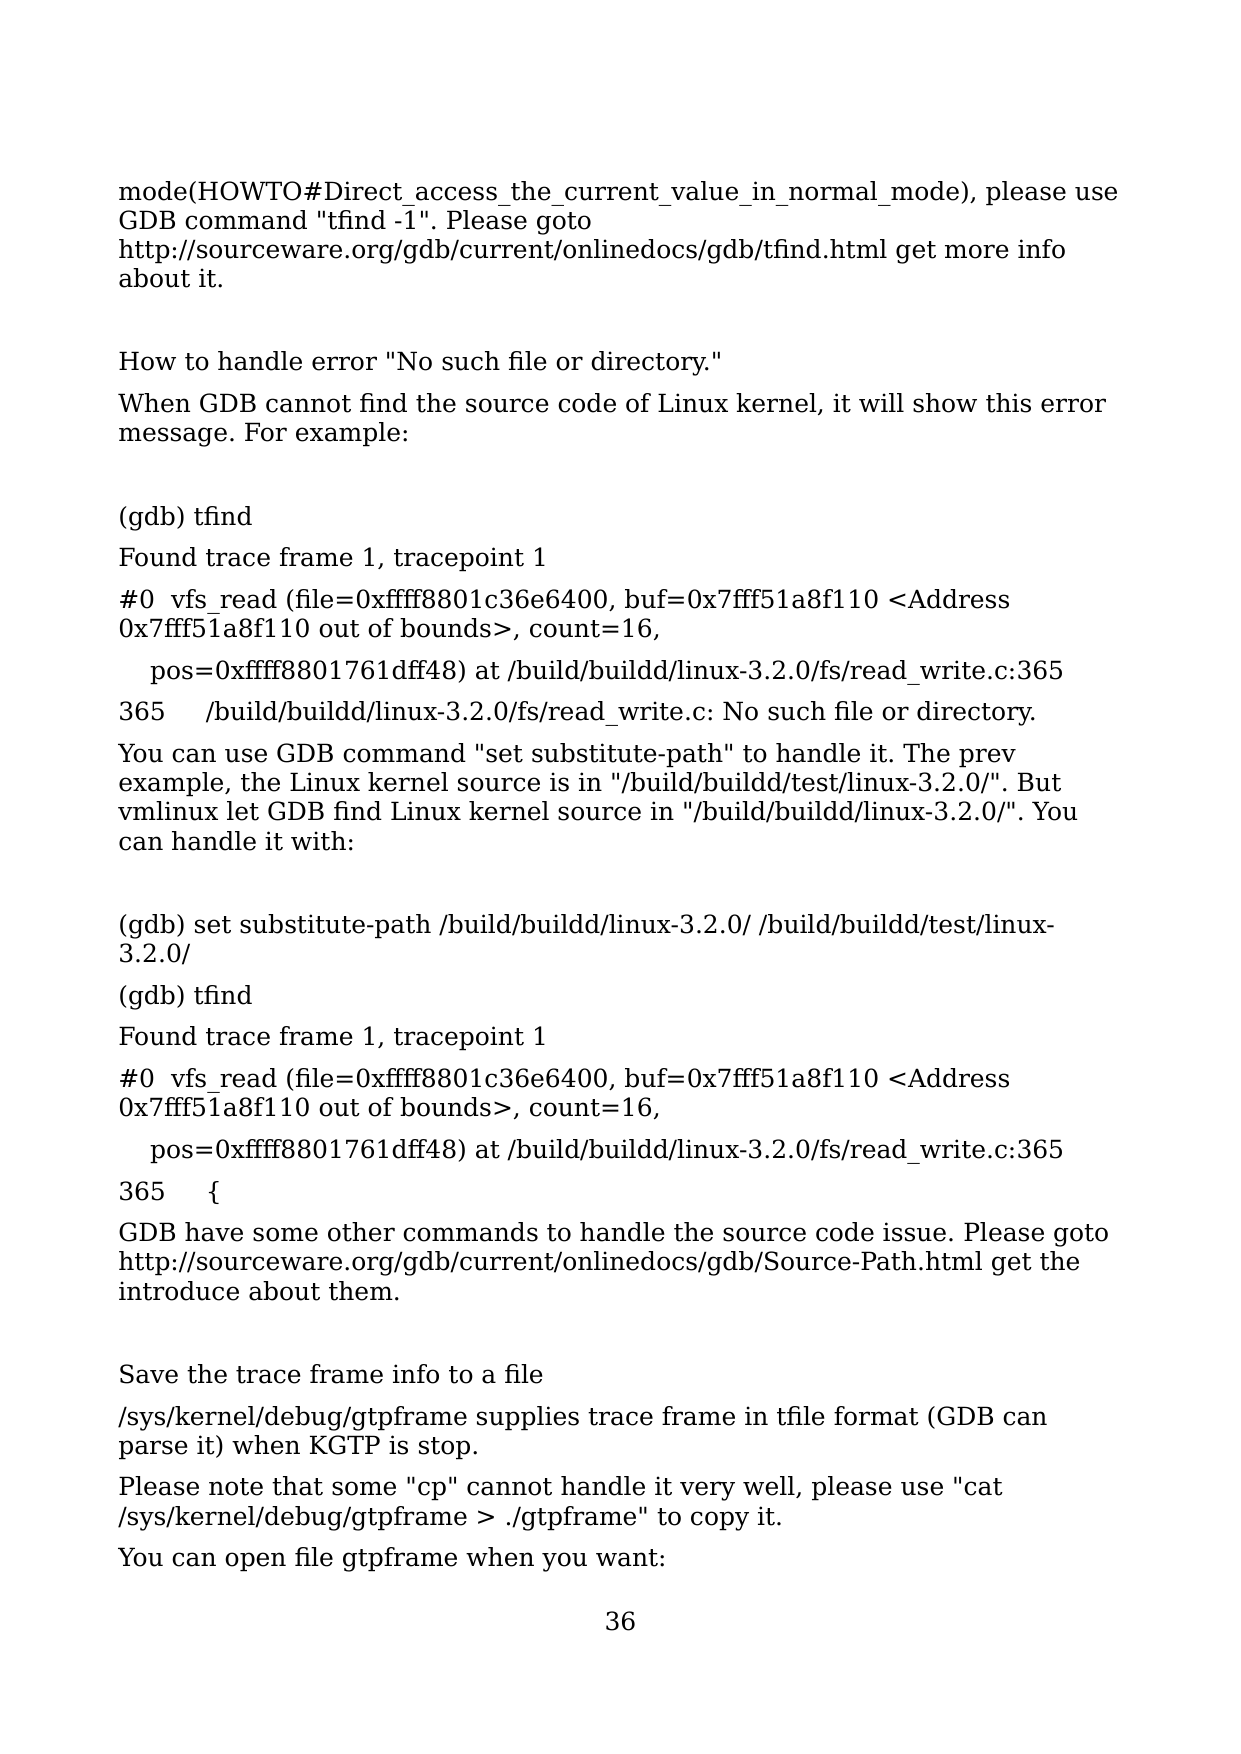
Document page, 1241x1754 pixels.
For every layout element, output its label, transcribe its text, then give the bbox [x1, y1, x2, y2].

text When GDB cannot find the source code of Linux kernel, it will show this error message. For example: [118, 389, 1122, 448]
text 365 /build/buildd/linux-3.2.0/fs/read_write.c: No such file or directory. [118, 698, 1122, 727]
text pos=0xffff8801761dff48) at /build/buildd/linux-3.2.0/fs/read_write.c:365 [118, 1135, 1122, 1164]
text #0 vfs_read (file=0xffff8801c36e6400, buf=0x7fff51a8f110 <Address 0x7fff51a8f110 out of bounds>, count=16, [118, 1064, 1122, 1123]
text mode(HOWTO#Direct_access_the_current_value_in_normal_mode), please use GDB command "tfind -1". Please goto http://sourceware.org/gdb/current/onlinedocs/gdb/tfind.html get more info about it. [118, 177, 1122, 293]
text #0 vfs_read (file=0xffff8801c36e6400, buf=0x7fff51a8f110 <Address 0x7fff51a8f110 out of bounds>, count=16, [118, 585, 1122, 643]
text Found trace frame 1, tracepoint 1 [118, 543, 1122, 573]
text 365 { [118, 1177, 1122, 1206]
text You can use GDB command "set substitute-path" to handle it. The prev example, the Linux kernel source is in "/build/buildd/test/linux-3.2.0/". But vmlinux let GDB find Linux kernel source in "/build/buildd/linux-3.2.0/". You can handle it with: [118, 739, 1122, 856]
text Please note that some "cp" cannot handle it very well, please use "cat /sys/kernel/debug/gtpframe > ./gtpframe" to copy it. [118, 1473, 1122, 1531]
text GDB have some other commands to handle the source code issue. Please goto http://sourceware.org/gdb/current/onlinedocs/gdb/Source-Path.html get the introduce about them. [118, 1218, 1122, 1306]
text (gdb) tfind [118, 981, 1122, 1010]
text You can open file gtpframe when you want: [118, 1543, 1122, 1573]
text (gdb) set substitute-path /build/buildd/linux-3.2.0/ /build/buildd/test/linux-3.2.0/ [118, 910, 1122, 968]
text pos=0xffff8801761dff48) at /build/buildd/linux-3.2.0/fs/read_write.c:365 [118, 656, 1122, 685]
text Found trace frame 1, tracepoint 1 [118, 1023, 1122, 1052]
text (gdb) tfind [118, 502, 1122, 531]
text /sys/kernel/debug/gtpframe supplies trace frame in tfile format (GDB can parse it) when KGTP is stop. [118, 1402, 1122, 1460]
text How to handle error "No such file or directory." [118, 348, 1122, 377]
text Save the trace frame info to a file [118, 1360, 1122, 1389]
